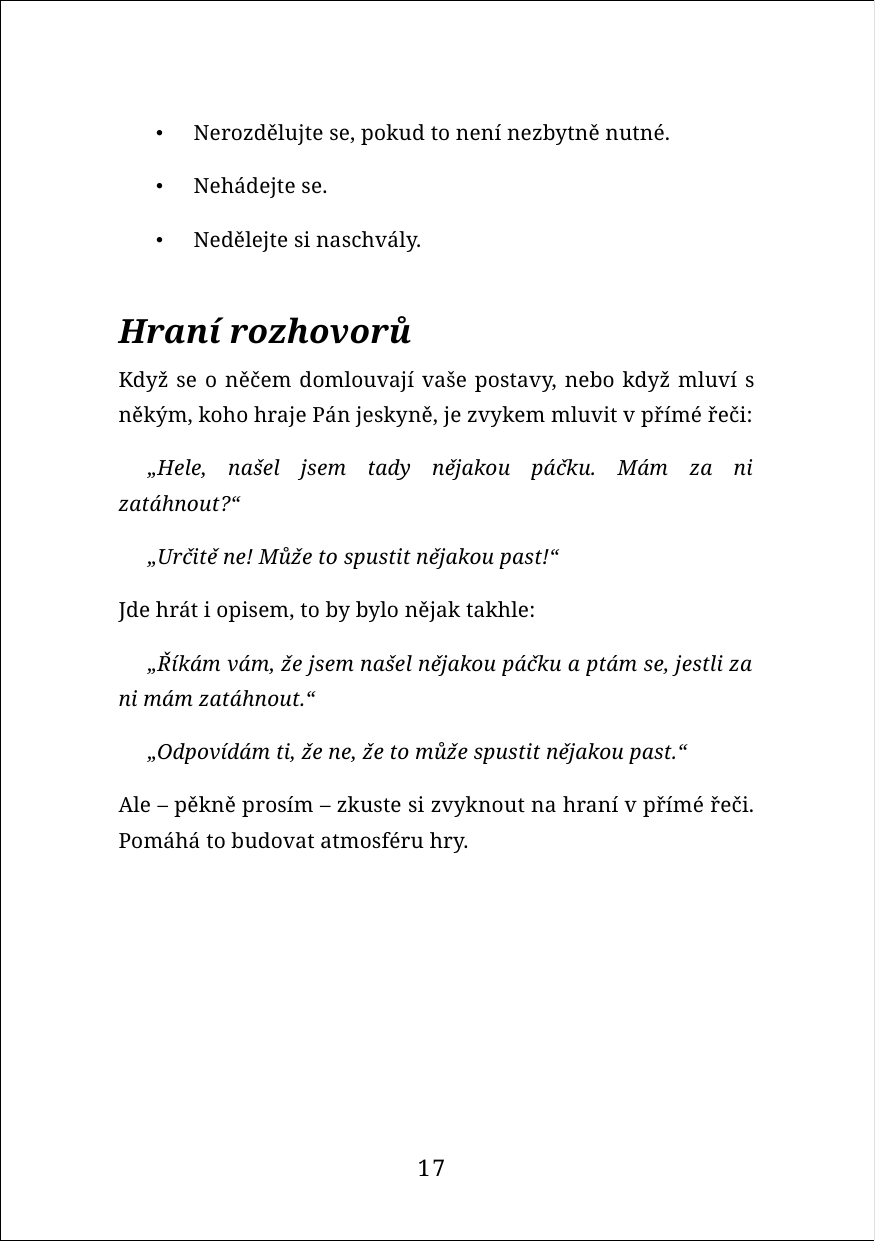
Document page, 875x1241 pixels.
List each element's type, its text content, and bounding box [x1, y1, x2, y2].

text Ale – pěkně prosím – zkuste si zvyknout na hraní v přímé řeči. Pomáhá to budovat atmosféru hry. [118, 791, 756, 854]
list Nedělejte si naschvály. [156, 225, 756, 253]
list Nerozdělujte se, pokud to není nezbytně nutné. [156, 118, 756, 147]
text „Určitě ne! Může to spustit nějakou past!“ [118, 542, 756, 571]
text Když se o něčem domlouvají vaše postavy, nebo když mluví s někým, koho hraje Pán jeskyně, je zvykem mluvit v přímé řeči: [118, 365, 756, 429]
list Nehádejte se. [156, 171, 756, 200]
text „Říkám vám, že jsem našel nějakou páčku a ptám se, jestli za ni mám zatáhnout.“ [118, 649, 756, 713]
text Jde hrát i opisem, to by bylo nějak takhle: [118, 595, 756, 624]
text „Odpovídám ti, že ne, že to může spustit nějakou past.“ [118, 737, 756, 766]
text „Hele, našel jsem tady nějakou páčku. Mám za ni zatáhnout?“ [118, 453, 756, 517]
subtitle Hraní rozhovorů [118, 307, 756, 353]
